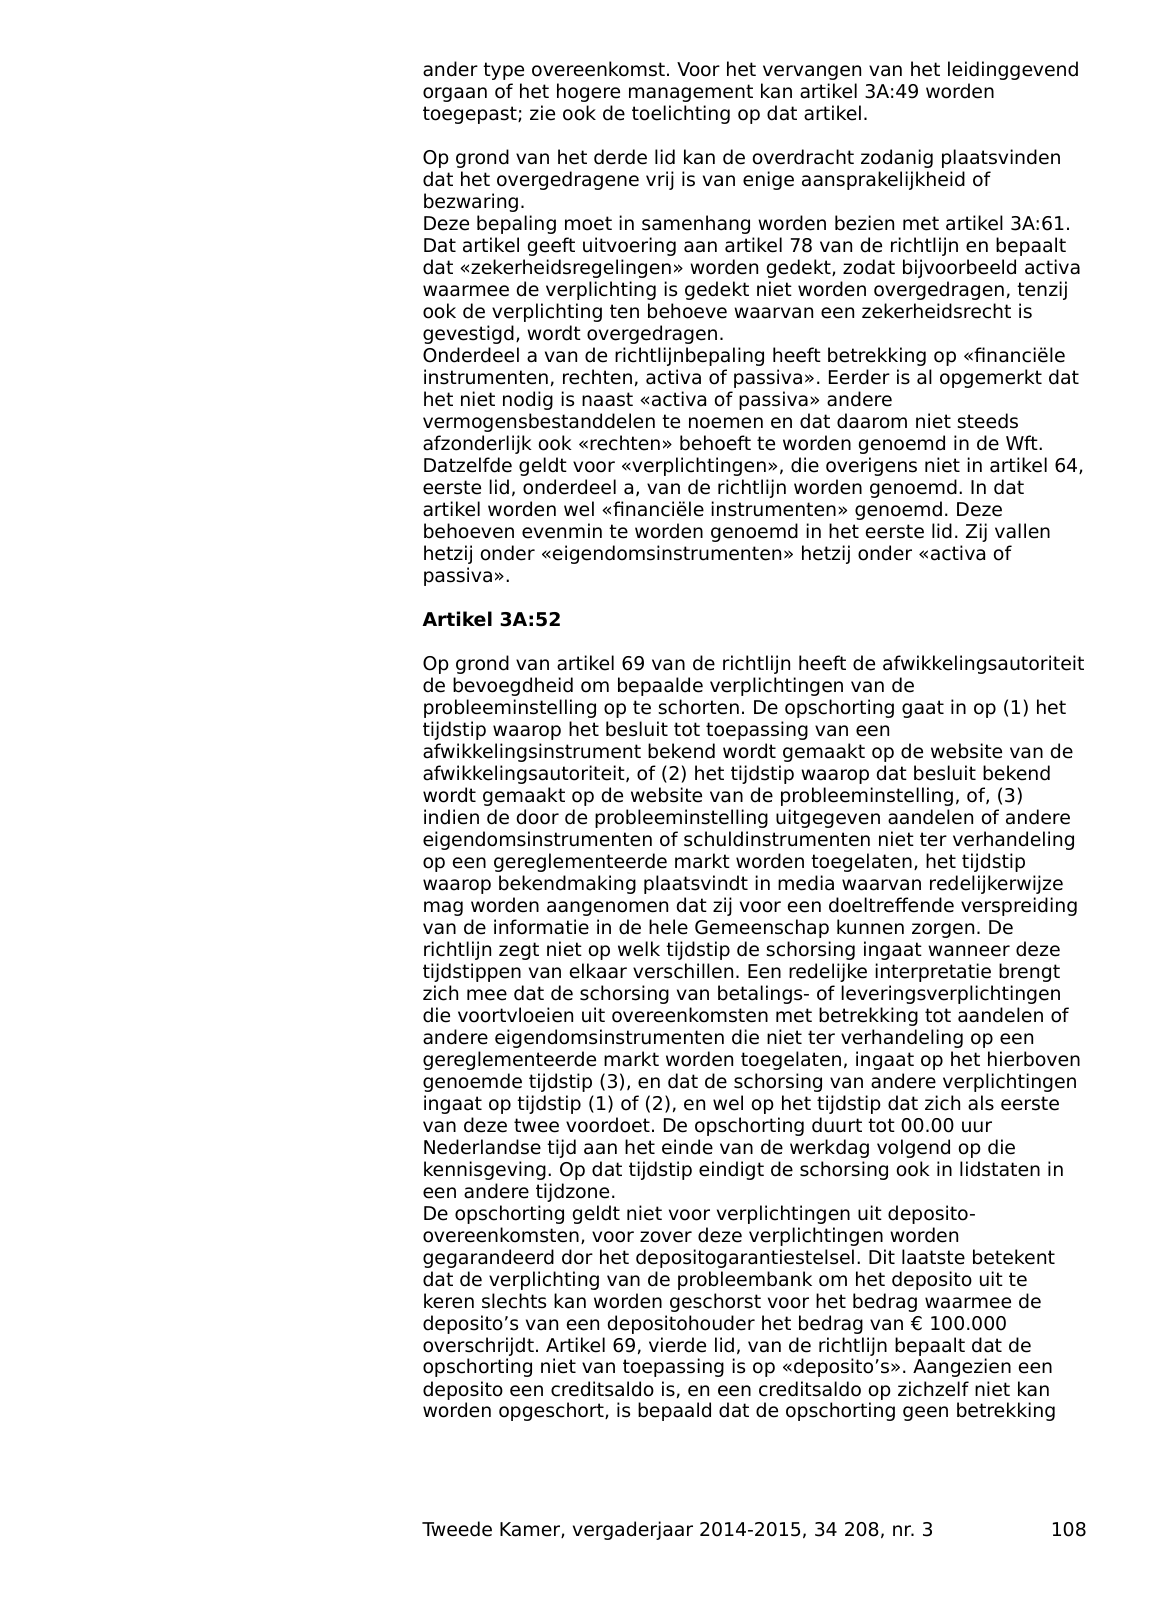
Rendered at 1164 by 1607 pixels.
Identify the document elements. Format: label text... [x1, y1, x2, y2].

text Deze bepaling moet in samenhang worden bezien met artikel 3A:61. Dat artikel geeft uitvoering aan artikel 78 van de richtlijn en bepaalt dat «zekerheidsregelingen» worden gedekt, zodat bijvoorbeeld activa waarmee de verplichting is gedekt niet worden overgedragen, tenzij ook de verplichting ten behoeve waarvan een zekerheidsrecht is gevestigd, wordt overgedragen. [422, 213, 1087, 345]
subtitle Artikel 3A:52 [422, 609, 1087, 631]
text ander type overeenkomst. Voor het vervangen van het leidinggevend orgaan of het hogere management kan artikel 3A:49 worden toegepast; zie ook de toelichting op dat artikel. [422, 59, 1087, 125]
text Op grond van artikel 69 van de richtlijn heeft de afwikkelingsautoriteit de bevoegdheid om bepaalde verplichtingen van de probleeminstelling op te schorten. De opschorting gaat in op (1) het tijdstip waarop het besluit tot toepassing van een afwikkelingsinstrument bekend wordt gemaakt op de website van de afwikkelingsautoriteit, of (2) het tijdstip waarop dat besluit bekend wordt gemaakt op de website van de probleeminstelling, of, (3) indien de door de probleeminstelling uitgegeven aandelen of andere eigendomsinstrumenten of schuldinstrumenten niet ter verhandeling op een gereglementeerde markt worden toegelaten, het tijdstip waarop bekendmaking plaatsvindt in media waarvan redelijkerwijze mag worden aangenomen dat zij voor een doeltreffende verspreiding van de informatie in de hele Gemeenschap kunnen zorgen. De richtlijn zegt niet op welk tijdstip de schorsing ingaat wanneer deze tijdstippen van elkaar verschillen. Een redelijke interpretatie brengt zich mee dat de schorsing van betalings- of leveringsverplichtingen die voortvloeien uit overeenkomsten met betrekking tot aandelen of andere eigendomsinstrumenten die niet ter verhandeling op een gereglementeerde markt worden toegelaten, ingaat op het hierboven genoemde tijdstip (3), en dat de schorsing van andere verplichtingen ingaat op tijdstip (1) of (2), en wel op het tijdstip dat zich als eerste van deze twee voordoet. De opschorting duurt tot 00.00 uur Nederlandse tijd aan het einde van de werkdag volgend op die kennisgeving. Op dat tijdstip eindigt de schorsing ook in lidstaten in een andere tijdzone. [422, 653, 1087, 1203]
text Op grond van het derde lid kan de overdracht zodanig plaatsvinden dat het overgedragene vrij is van enige aansprakelijkheid of bezwaring. [422, 147, 1087, 213]
text Onderdeel a van de richtlijnbepaling heeft betrekking op «financiële instrumenten, rechten, activa of passiva». Eerder is al opgemerkt dat het niet nodig is naast «activa of passiva» andere vermogensbestanddelen te noemen en dat daarom niet steeds afzonderlijk ook «rechten» behoeft te worden genoemd in de Wft. Datzelfde geldt voor «verplichtingen», die overigens niet in artikel 64, eerste lid, onderdeel a, van de richtlijn worden genoemd. In dat artikel worden wel «financiële instrumenten» genoemd. Deze behoeven evenmin te worden genoemd in het eerste lid. Zij vallen hetzij onder «eigendomsinstrumenten» hetzij onder «activa of passiva». [422, 345, 1087, 587]
text De opschorting geldt niet voor verplichtingen uit deposito-overeenkomsten, voor zover deze verplichtingen worden gegarandeerd dor het depositogarantiestelsel. Dit laatste betekent dat de verplichting van de probleembank om het deposito uit te keren slechts kan worden geschorst voor het bedrag waarmee de deposito’s van een depositohouder het bedrag van € 100.000 overschrijdt. Artikel 69, vierde lid, van de richtlijn bepaalt dat de opschorting niet van toepassing is op «deposito’s». Aangezien een deposito een creditsaldo is, en een creditsaldo op zichzelf niet kan worden opgeschort, is bepaald dat de opschorting geen betrekking [422, 1203, 1087, 1422]
